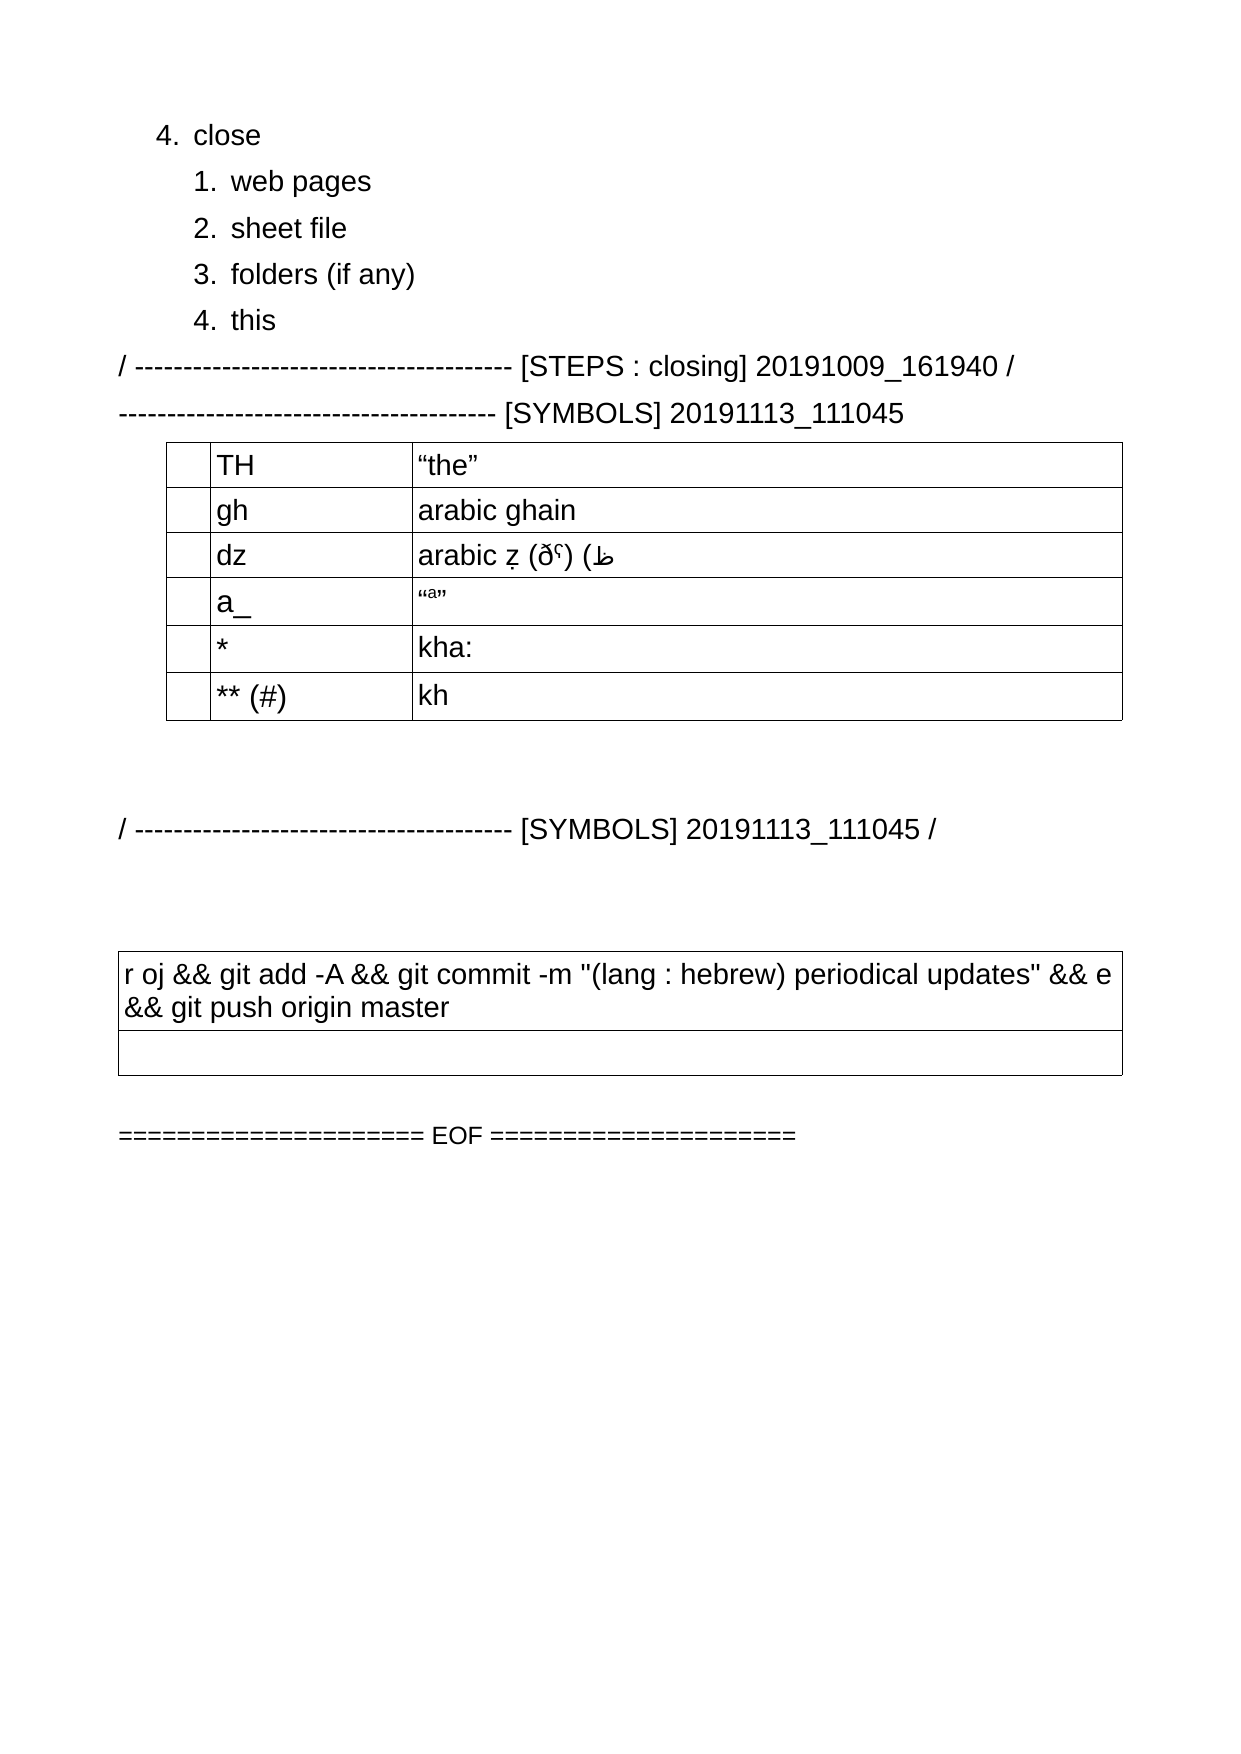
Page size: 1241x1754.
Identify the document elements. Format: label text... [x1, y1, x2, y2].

table_cell dz [211, 533, 412, 577]
text / --------------------------------------- [STEPS : closing] 20191009_161940 / [118, 349, 1122, 383]
list web pages [193, 164, 1122, 198]
table_cell [167, 578, 210, 625]
text --------------------------------------- [SYMBOLS] 20191113_111045 [118, 396, 1122, 429]
table_cell “a” [413, 578, 1122, 625]
text ===================== EOF ===================== [118, 1121, 1122, 1150]
table_cell [167, 533, 210, 577]
text / --------------------------------------- [SYMBOLS] 20191113_111045 / [118, 812, 1122, 846]
table_cell * [211, 626, 412, 672]
table_header r oj && git add -A && git commit -m "(lang : hebrew) periodical updates" && e && git push origin master [119, 952, 1122, 1030]
table_cell kh [413, 673, 1122, 720]
table_cell kha: [413, 626, 1122, 672]
table_cell [119, 1031, 1122, 1075]
list folders (if any) [193, 257, 1122, 290]
list close [156, 118, 1122, 152]
table_header “the” [413, 443, 1122, 487]
table_cell arabic ẓ (ðˁ) (ظ [413, 533, 1122, 577]
table_cell gh [211, 488, 412, 532]
table_cell [167, 488, 210, 532]
table_cell [167, 673, 210, 720]
list this [193, 303, 1122, 337]
table_cell [167, 626, 210, 672]
table_header TH [211, 443, 412, 487]
list sheet file [193, 211, 1122, 244]
table_cell a_ [211, 578, 412, 625]
table_cell ** (#) [211, 673, 412, 720]
table_header [167, 443, 210, 487]
table_cell arabic ghain [413, 488, 1122, 532]
